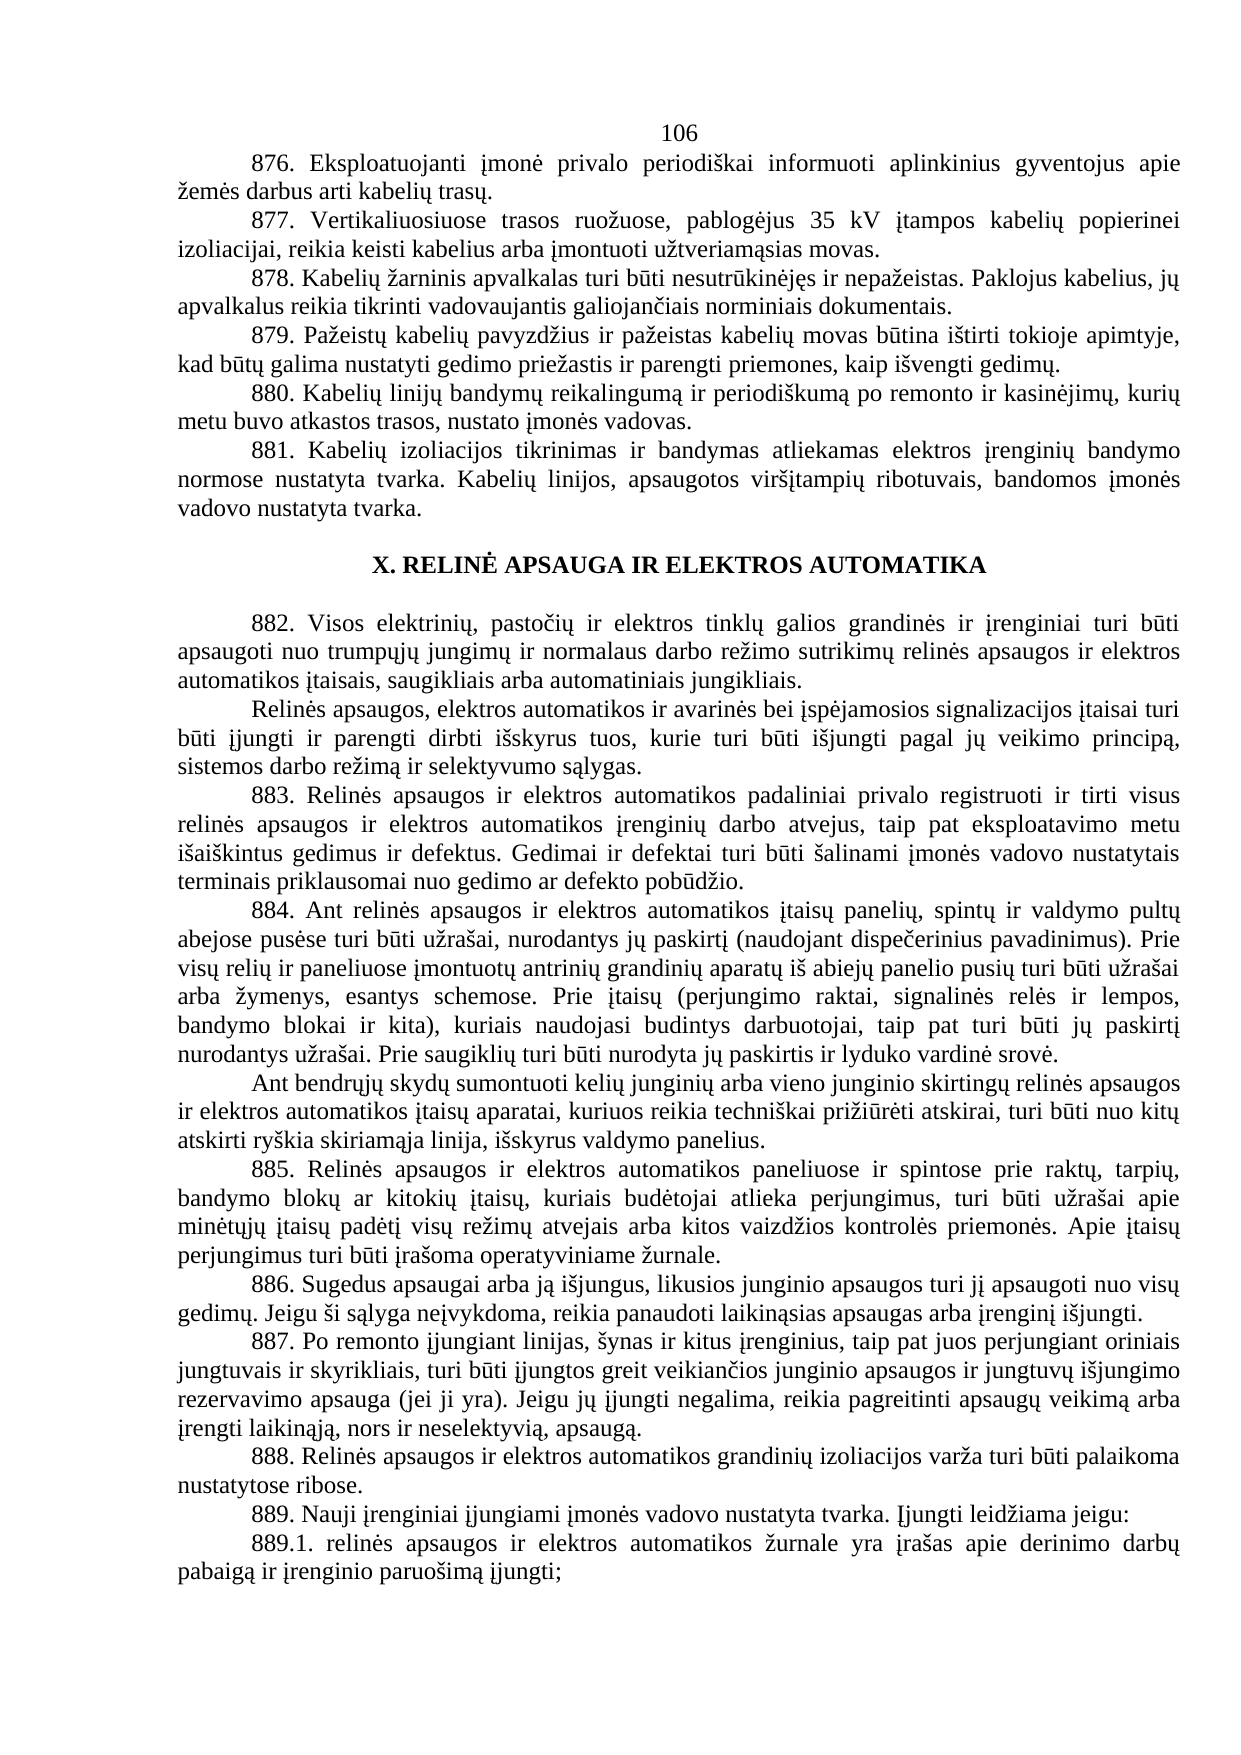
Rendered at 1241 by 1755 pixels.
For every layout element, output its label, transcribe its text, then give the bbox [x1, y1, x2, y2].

text 889. Nauji įrenginiai įjungiami įmonės vadovo nustatyta tvarka. Įjungti leidžiama jeigu: [177, 1499, 1181, 1528]
text 882. Visos elektrinių, pastočių ir elektros tinklų galios grandinės ir įrenginiai turi būti apsaugoti nuo trumpųjų jungimų ir normalaus darbo režimo sutrikimų relinės apsaugos ir elektros automatikos įtaisais, saugikliais arba automatiniais jungikliais. [177, 608, 1181, 694]
text 879. Pažeistų kabelių pavyzdžius ir pažeistas kabelių movas būtina ištirti tokioje apimtyje, kad būtų galima nustatyti gedimo priežastis ir parengti priemones, kaip išvengti gedimų. [177, 320, 1181, 378]
text 889.1. relinės apsaugos ir elektros automatikos žurnale yra įrašas apie derinimo darbų pabaigą ir įrenginio paruošimą įjungti; [177, 1528, 1181, 1585]
text 885. Relinės apsaugos ir elektros automatikos paneliuose ir spintose prie raktų, tarpių, bandymo blokų ar kitokių įtaisų, kuriais budėtojai atlieka perjungimus, turi būti užrašai apie minėtųjų įtaisų padėtį visų režimų atvejais arba kitos vaizdžios kontrolės priemonės. Apie įtaisų perjungimus turi būti įrašoma operatyviniame žurnale. [177, 1154, 1181, 1269]
text 884. Ant relinės apsaugos ir elektros automatikos įtaisų panelių, spintų ir valdymo pultų abejose pusėse turi būti užrašai, nurodantys jų paskirtį (naudojant dispečerinius pavadinimus). Prie visų relių ir paneliuose įmontuotų antrinių grandinių aparatų iš abiejų panelio pusių turi būti užrašai arba žymenys, esantys schemose. Prie įtaisų (perjungimo raktai, signalinės relės ir lempos, bandymo blokai ir kita), kuriais naudojasi budintys darbuotojai, taip pat turi būti jų paskirtį nurodantys užrašai. Prie saugiklių turi būti nurodyta jų paskirtis ir lyduko vardinė srovė. [177, 895, 1181, 1068]
text 881. Kabelių izoliacijos tikrinimas ir bandymas atliekamas elektros įrenginių bandymo normose nustatyta tvarka. Kabelių linijos, apsaugotos viršįtampių ribotuvais, bandomos įmonės vadovo nustatyta tvarka. [177, 435, 1181, 521]
text 886. Sugedus apsaugai arba ją išjungus, likusios junginio apsaugos turi jį apsaugoti nuo visų gedimų. Jeigu ši sąlyga neįvykdoma, reikia panaudoti laikinąsias apsaugas arba įrenginį išjungti. [177, 1269, 1181, 1326]
text 878. Kabelių žarninis apvalkalas turi būti nesutrūkinėjęs ir nepažeistas. Paklojus kabelius, jų apvalkalus reikia tikrinti vadovaujantis galiojančiais norminiais dokumentais. [177, 263, 1181, 320]
text 883. Relinės apsaugos ir elektros automatikos padaliniai privalo registruoti ir tirti visus relinės apsaugos ir elektros automatikos įrenginių darbo atvejus, taip pat eksploatavimo metu išaiškintus gedimus ir defektus. Gedimai ir defektai turi būti šalinami įmonės vadovo nustatytais terminais priklausomai nuo gedimo ar defekto pobūdžio. [177, 780, 1181, 895]
text 876. Eksploatuojanti įmonė privalo periodiškai informuoti aplinkinius gyventojus apie žemės darbus arti kabelių trasų. [177, 148, 1181, 205]
text 887. Po remonto įjungiant linijas, šynas ir kitus įrenginius, taip pat juos perjungiant oriniais jungtuvais ir skyrikliais, turi būti įjungtos greit veikiančios junginio apsaugos ir jungtuvų išjungimo rezervavimo apsauga (jei ji yra). Jeigu jų įjungti negalima, reikia pagreitinti apsaugų veikimą arba įrengti laikinąją, nors ir neselektyvią, apsaugą. [177, 1326, 1181, 1441]
text 888. Relinės apsaugos ir elektros automatikos grandinių izoliacijos varža turi būti palaikoma nustatytose ribose. [177, 1441, 1181, 1499]
text X. RELINĖ APSAUGA IR ELEKTROS AUTOMATIKA [177, 550, 1181, 579]
text Relinės apsaugos, elektros automatikos ir avarinės bei įspėjamosios signalizacijos įtaisai turi būti įjungti ir parengti dirbti išskyrus tuos, kurie turi būti išjungti pagal jų veikimo principą, sistemos darbo režimą ir selektyvumo sąlygas. [177, 694, 1181, 780]
text Ant bendrųjų skydų sumontuoti kelių junginių arba vieno junginio skirtingų relinės apsaugos ir elektros automatikos įtaisų aparatai, kuriuos reikia techniškai prižiūrėti atskirai, turi būti nuo kitų atskirti ryškia skiriamąja linija, išskyrus valdymo panelius. [177, 1068, 1181, 1154]
text 877. Vertikaliuosiuose trasos ruožuose, pablogėjus 35 kV įtampos kabelių popierinei izoliacijai, reikia keisti kabelius arba įmontuoti užtveriamąsias movas. [177, 205, 1181, 263]
text 880. Kabelių linijų bandymų reikalingumą ir periodiškumą po remonto ir kasinėjimų, kurių metu buvo atkastos trasos, nustato įmonės vadovas. [177, 378, 1181, 435]
